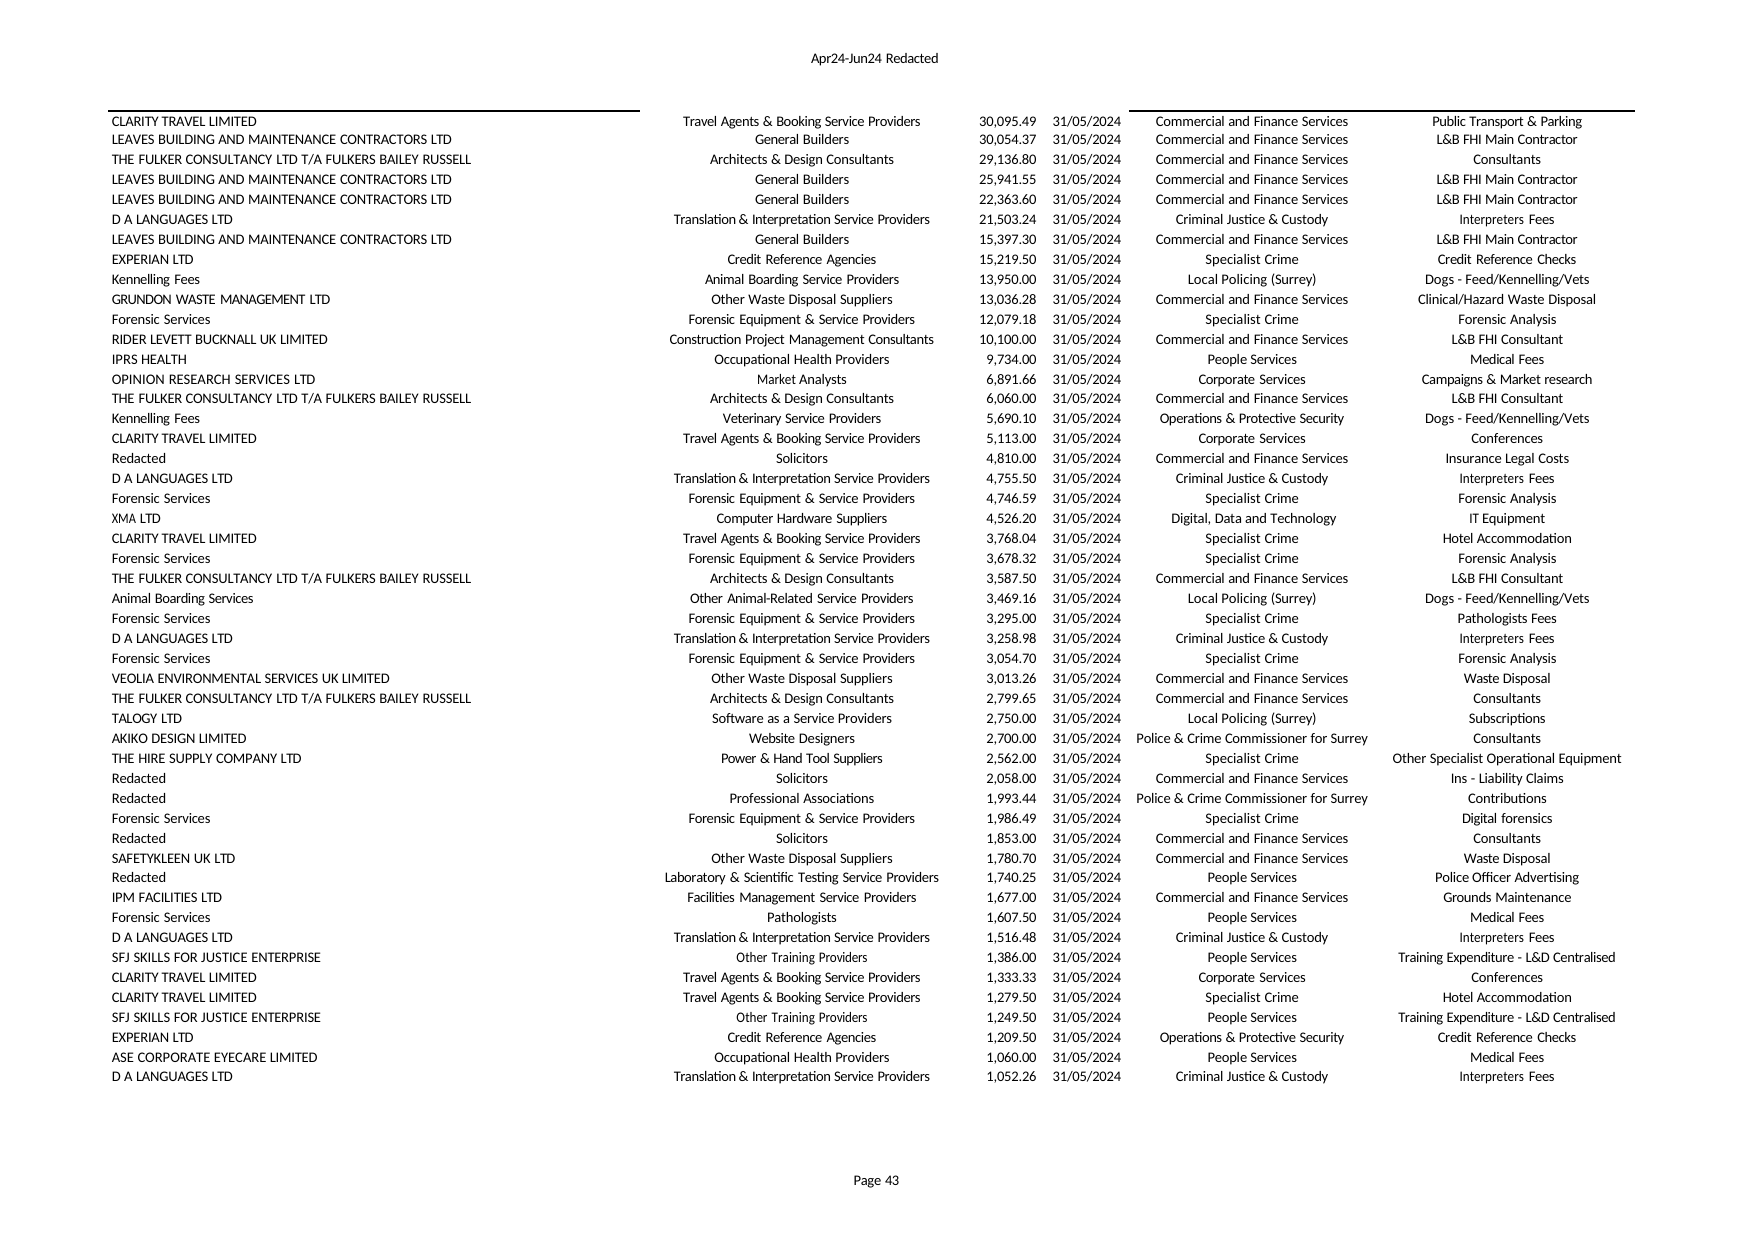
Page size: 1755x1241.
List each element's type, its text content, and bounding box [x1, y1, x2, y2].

table_cell Forensic Analysis [1376, 649, 1635, 669]
table_cell Forensic Services [108, 908, 640, 928]
table_cell LEAVES BUILDING AND MAINTENANCE CONTRACTORS LTD [108, 190, 640, 210]
table_cell People Services [1129, 948, 1376, 968]
table_cell 1,607.50 [957, 908, 1041, 928]
table_cell 22,363.60 [957, 190, 1041, 210]
table_cell D A LANGUAGES LTD [108, 629, 640, 649]
table_cell Specialist Crime [1129, 988, 1376, 1008]
table_cell Other Waste Disposal Suppliers [640, 849, 957, 868]
table_cell L&B FHI Consultant [1376, 390, 1635, 409]
table_cell Translation & Interpretation Service Providers [640, 928, 957, 948]
table_cell Digital, Data and Technology [1129, 509, 1376, 529]
table_cell Consultants [1376, 829, 1635, 848]
table_cell 5,690.10 [957, 410, 1041, 429]
table_cell 9,734.00 [957, 350, 1041, 369]
table_cell Other Training Providers [640, 1008, 957, 1028]
table_cell Commercial and Finance Services [1129, 829, 1376, 848]
table_cell Interpreters Fees [1376, 469, 1635, 489]
table_cell General Builders [640, 130, 957, 150]
table_cell 1,516.48 [957, 928, 1041, 948]
table_cell 4,746.59 [957, 489, 1041, 509]
table_cell 31/05/2024 [1041, 450, 1129, 469]
table_cell 3,054.70 [957, 649, 1041, 669]
table_cell 29,136.80 [957, 150, 1041, 170]
table_cell Local Policing (Surrey) [1129, 270, 1376, 290]
table_cell 31/05/2024 [1041, 130, 1129, 150]
table_cell 4,810.00 [957, 450, 1041, 469]
table_cell Criminal Justice & Custody [1129, 928, 1376, 948]
table_cell 31/05/2024 [1041, 549, 1129, 569]
table_cell People Services [1129, 350, 1376, 369]
table_cell Construction Project Management Consultants [640, 330, 957, 349]
table_cell Forensic Services [108, 310, 640, 330]
table_cell Credit Reference Agencies [640, 1028, 957, 1048]
table_cell Commercial and Finance Services [1129, 849, 1376, 868]
table_cell 31/05/2024 [1041, 729, 1129, 749]
table_cell Market Analysts [640, 370, 957, 389]
table_cell People Services [1129, 1008, 1376, 1028]
table_cell Criminal Justice & Custody [1129, 629, 1376, 649]
table_cell Operations & Protective Security [1129, 410, 1376, 429]
table_cell Commercial and Finance Services [1129, 290, 1376, 310]
table_cell 15,397.30 [957, 230, 1041, 250]
table_cell RIDER LEVETT BUCKNALL UK LIMITED [108, 330, 640, 349]
table_cell Subscriptions [1376, 709, 1635, 729]
table_cell Commercial and Finance Services [1129, 230, 1376, 250]
table_cell XMA LTD [108, 509, 640, 529]
table_cell Medical Fees [1376, 350, 1635, 369]
table_cell 4,755.50 [957, 469, 1041, 489]
table_cell Forensic Services [108, 809, 640, 829]
table_cell 31/05/2024 [1041, 489, 1129, 509]
table_cell Grounds Maintenance [1376, 889, 1635, 908]
table_cell Specialist Crime [1129, 749, 1376, 769]
table_cell L&B FHI Consultant [1376, 569, 1635, 589]
table_cell 31/05/2024 [1041, 410, 1129, 429]
table_cell Public Transport & Parking [1376, 112, 1635, 130]
table_cell Commercial and Finance Services [1129, 689, 1376, 709]
table_cell 5,113.00 [957, 430, 1041, 449]
table_cell Website Designers [640, 729, 957, 749]
table_cell Training Expenditure - L&D Centralised [1376, 948, 1635, 968]
table_cell Ins - Liability Claims [1376, 769, 1635, 789]
table_cell 31/05/2024 [1041, 928, 1129, 948]
table_cell Medical Fees [1376, 908, 1635, 928]
table_cell Commercial and Finance Services [1129, 190, 1376, 210]
table_cell Local Policing (Surrey) [1129, 589, 1376, 609]
table_cell 31/05/2024 [1041, 1068, 1129, 1087]
table_cell CLARITY TRAVEL LIMITED [108, 430, 640, 449]
table_cell Translation & Interpretation Service Providers [640, 1068, 957, 1087]
table_cell Hotel Accommodation [1376, 529, 1635, 549]
table_cell Corporate Services [1129, 370, 1376, 389]
table_cell Computer Hardware Suppliers [640, 509, 957, 529]
table_cell Occupational Health Providers [640, 350, 957, 369]
table_cell 31/05/2024 [1041, 310, 1129, 330]
table_cell LEAVES BUILDING AND MAINTENANCE CONTRACTORS LTD [108, 170, 640, 190]
table_cell Travel Agents & Booking Service Providers [640, 529, 957, 549]
table_cell 1,279.50 [957, 988, 1041, 1008]
table_cell People Services [1129, 1048, 1376, 1068]
table_cell D A LANGUAGES LTD [108, 928, 640, 948]
table_cell Solicitors [640, 769, 957, 789]
table_cell Forensic Services [108, 549, 640, 569]
table_cell Credit Reference Agencies [640, 250, 957, 270]
table_cell Kennelling Fees [108, 410, 640, 429]
table_cell Commercial and Finance Services [1129, 669, 1376, 689]
table_cell People Services [1129, 869, 1376, 888]
table_cell Architects & Design Consultants [640, 569, 957, 589]
table_cell Commercial and Finance Services [1129, 170, 1376, 190]
table_cell Corporate Services [1129, 430, 1376, 449]
table_cell Forensic Analysis [1376, 489, 1635, 509]
table_cell 31/05/2024 [1041, 809, 1129, 829]
table_cell 12,079.18 [957, 310, 1041, 330]
table_cell Travel Agents & Booking Service Providers [640, 110, 957, 130]
table_cell Specialist Crime [1129, 250, 1376, 270]
table_cell 31/05/2024 [1041, 469, 1129, 489]
table_cell Commercial and Finance Services [1129, 130, 1376, 150]
table_cell Conferences [1376, 430, 1635, 449]
table_cell 31/05/2024 [1041, 1028, 1129, 1048]
table_cell 3,469.16 [957, 589, 1041, 609]
table_cell Laboratory & Scientific Testing Service Providers [640, 869, 957, 888]
table_cell General Builders [640, 230, 957, 250]
table_cell Hotel Accommodation [1376, 988, 1635, 1008]
table_cell Police & Crime Commissioner for Surrey [1129, 789, 1376, 809]
table_cell Forensic Services [108, 609, 640, 629]
table_cell Police Officer Advertising [1376, 869, 1635, 888]
table_cell 31/05/2024 [1041, 749, 1129, 769]
table_cell Architects & Design Consultants [640, 689, 957, 709]
table_cell 1,386.00 [957, 948, 1041, 968]
table_cell Architects & Design Consultants [640, 150, 957, 170]
table_cell THE HIRE SUPPLY COMPANY LTD [108, 749, 640, 769]
table_cell Dogs - Feed/Kennelling/Vets [1376, 410, 1635, 429]
table_cell Veterinary Service Providers [640, 410, 957, 429]
table_cell AKIKO DESIGN LIMITED [108, 729, 640, 749]
table_cell Criminal Justice & Custody [1129, 1068, 1376, 1087]
table_cell Translation & Interpretation Service Providers [640, 629, 957, 649]
table_cell Forensic Analysis [1376, 549, 1635, 569]
table_cell 3,295.00 [957, 609, 1041, 629]
table_cell Solicitors [640, 450, 957, 469]
table_cell L&B FHI Main Contractor [1376, 230, 1635, 250]
table_cell 31/05/2024 [1041, 230, 1129, 250]
table_cell ASE CORPORATE EYECARE LIMITED [108, 1048, 640, 1068]
table_cell Commercial and Finance Services [1129, 112, 1376, 130]
table_cell 2,700.00 [957, 729, 1041, 749]
table_cell IPM FACILITIES LTD [108, 889, 640, 908]
table_cell 31/05/2024 [1041, 849, 1129, 868]
table_cell 31/05/2024 [1041, 150, 1129, 170]
table_cell Other Animal-Related Service Providers [640, 589, 957, 609]
table_cell Specialist Crime [1129, 649, 1376, 669]
table_cell Commercial and Finance Services [1129, 150, 1376, 170]
table_cell Specialist Crime [1129, 529, 1376, 549]
table_cell 1,740.25 [957, 869, 1041, 888]
table_cell L&B FHI Main Contractor [1376, 190, 1635, 210]
table_cell 6,891.66 [957, 370, 1041, 389]
table_cell 31/05/2024 [1041, 390, 1129, 409]
table_cell 1,780.70 [957, 849, 1041, 868]
table_cell 31/05/2024 [1041, 769, 1129, 789]
table_cell 31/05/2024 [1041, 889, 1129, 908]
table_cell Credit Reference Checks [1376, 250, 1635, 270]
table_cell SFJ SKILLS FOR JUSTICE ENTERPRISE [108, 1008, 640, 1028]
table_cell 3,013.26 [957, 669, 1041, 689]
table_cell Other Waste Disposal Suppliers [640, 290, 957, 310]
table_cell Conferences [1376, 968, 1635, 988]
table_cell Waste Disposal [1376, 669, 1635, 689]
table_cell 31/05/2024 [1041, 210, 1129, 230]
table_cell 31/05/2024 [1041, 330, 1129, 349]
table_cell Architects & Design Consultants [640, 390, 957, 409]
table_cell Forensic Equipment & Service Providers [640, 809, 957, 829]
table_cell 31/05/2024 [1041, 250, 1129, 270]
table_cell SAFETYKLEEN UK LTD [108, 849, 640, 868]
table_cell 6,060.00 [957, 390, 1041, 409]
table_cell Translation & Interpretation Service Providers [640, 210, 957, 230]
table_cell Criminal Justice & Custody [1129, 210, 1376, 230]
table_cell 31/05/2024 [1041, 589, 1129, 609]
table_cell People Services [1129, 908, 1376, 928]
table_cell 31/05/2024 [1041, 350, 1129, 369]
table_cell 3,678.32 [957, 549, 1041, 569]
table_cell Training Expenditure - L&D Centralised [1376, 1008, 1635, 1028]
table_cell IPRS HEALTH [108, 350, 640, 369]
table_cell Other Specialist Operational Equipment [1376, 749, 1635, 769]
table_cell 1,060.00 [957, 1048, 1041, 1068]
table_cell L&B FHI Consultant [1376, 330, 1635, 349]
table_cell Forensic Services [108, 649, 640, 669]
table_cell D A LANGUAGES LTD [108, 469, 640, 489]
table_cell Redacted [108, 829, 640, 848]
table_cell 1,853.00 [957, 829, 1041, 848]
table_cell 2,562.00 [957, 749, 1041, 769]
table_cell 31/05/2024 [1041, 669, 1129, 689]
table_cell Consultants [1376, 729, 1635, 749]
table_cell Dogs - Feed/Kennelling/Vets [1376, 270, 1635, 290]
table_cell 31/05/2024 [1041, 908, 1129, 928]
table_cell Professional Associations [640, 789, 957, 809]
table_cell Forensic Equipment & Service Providers [640, 649, 957, 669]
table_cell Dogs - Feed/Kennelling/Vets [1376, 589, 1635, 609]
table_cell GRUNDON WASTE MANAGEMENT LTD [108, 290, 640, 310]
table_cell Redacted [108, 769, 640, 789]
table_cell Software as a Service Providers [640, 709, 957, 729]
table_cell CLARITY TRAVEL LIMITED [108, 529, 640, 549]
table_cell 31/05/2024 [1041, 110, 1129, 130]
table_cell Forensic Equipment & Service Providers [640, 549, 957, 569]
table_cell 31/05/2024 [1041, 509, 1129, 529]
table_cell 13,950.00 [957, 270, 1041, 290]
table_cell Waste Disposal [1376, 849, 1635, 868]
table_cell THE FULKER CONSULTANCY LTD T/A FULKERS BAILEY RUSSELL [108, 390, 640, 409]
table_cell Specialist Crime [1129, 489, 1376, 509]
table_cell CLARITY TRAVEL LIMITED [108, 988, 640, 1008]
table_cell TALOGY LTD [108, 709, 640, 729]
table_cell 31/05/2024 [1041, 829, 1129, 848]
table_cell Interpreters Fees [1376, 210, 1635, 230]
table_cell Facilities Management Service Providers [640, 889, 957, 908]
table_cell 31/05/2024 [1041, 869, 1129, 888]
table_cell 31/05/2024 [1041, 709, 1129, 729]
table_cell VEOLIA ENVIRONMENTAL SERVICES UK LIMITED [108, 669, 640, 689]
table_cell 31/05/2024 [1041, 789, 1129, 809]
table_cell 31/05/2024 [1041, 569, 1129, 589]
table_cell 31/05/2024 [1041, 948, 1129, 968]
table_cell 1,993.44 [957, 789, 1041, 809]
table_cell Commercial and Finance Services [1129, 889, 1376, 908]
table_cell 31/05/2024 [1041, 1048, 1129, 1068]
table_cell Commercial and Finance Services [1129, 569, 1376, 589]
table_cell THE FULKER CONSULTANCY LTD T/A FULKERS BAILEY RUSSELL [108, 689, 640, 709]
table_cell 13,036.28 [957, 290, 1041, 310]
table_cell IT Equipment [1376, 509, 1635, 529]
table_cell 30,095.49 [957, 110, 1041, 130]
table_cell Clinical/Hazard Waste Disposal [1376, 290, 1635, 310]
table_cell Specialist Crime [1129, 809, 1376, 829]
table_cell 1,333.33 [957, 968, 1041, 988]
table_cell 31/05/2024 [1041, 609, 1129, 629]
table_cell LEAVES BUILDING AND MAINTENANCE CONTRACTORS LTD [108, 230, 640, 250]
table_cell Interpreters Fees [1376, 629, 1635, 649]
table_cell Commercial and Finance Services [1129, 450, 1376, 469]
table_cell 31/05/2024 [1041, 649, 1129, 669]
table_cell 3,768.04 [957, 529, 1041, 549]
table_cell 31/05/2024 [1041, 170, 1129, 190]
table_cell D A LANGUAGES LTD [108, 1068, 640, 1087]
table_cell Credit Reference Checks [1376, 1028, 1635, 1048]
table_cell EXPERIAN LTD [108, 250, 640, 270]
table_cell 31/05/2024 [1041, 689, 1129, 709]
table_cell 1,052.26 [957, 1068, 1041, 1087]
table_cell 2,058.00 [957, 769, 1041, 789]
table_cell 2,750.00 [957, 709, 1041, 729]
table_cell 25,941.55 [957, 170, 1041, 190]
table_cell 31/05/2024 [1041, 270, 1129, 290]
table_cell Commercial and Finance Services [1129, 330, 1376, 349]
table_cell OPINION RESEARCH SERVICES LTD [108, 370, 640, 389]
table_cell Forensic Equipment & Service Providers [640, 310, 957, 330]
table_cell Solicitors [640, 829, 957, 848]
table_cell Medical Fees [1376, 1048, 1635, 1068]
table_cell 21,503.24 [957, 210, 1041, 230]
table_cell Other Waste Disposal Suppliers [640, 669, 957, 689]
table_cell Insurance Legal Costs [1376, 450, 1635, 469]
table_cell Consultants [1376, 150, 1635, 170]
table_cell Redacted [108, 789, 640, 809]
table_cell Travel Agents & Booking Service Providers [640, 968, 957, 988]
table_cell 1,677.00 [957, 889, 1041, 908]
table_cell Animal Boarding Service Providers [640, 270, 957, 290]
table_cell Digital forensics [1376, 809, 1635, 829]
table_cell CLARITY TRAVEL LIMITED [108, 968, 640, 988]
table_cell Specialist Crime [1129, 609, 1376, 629]
table_cell General Builders [640, 190, 957, 210]
table_cell Police & Crime Commissioner for Surrey [1129, 729, 1376, 749]
table_cell 30,054.37 [957, 130, 1041, 150]
table_cell Kennelling Fees [108, 270, 640, 290]
table_cell Criminal Justice & Custody [1129, 469, 1376, 489]
table_cell 3,587.50 [957, 569, 1041, 589]
table_cell L&B FHI Main Contractor [1376, 130, 1635, 150]
table_cell 31/05/2024 [1041, 968, 1129, 988]
table_cell Forensic Services [108, 489, 640, 509]
table_cell Specialist Crime [1129, 310, 1376, 330]
table_cell 31/05/2024 [1041, 370, 1129, 389]
table_cell 10,100.00 [957, 330, 1041, 349]
table_cell 1,986.49 [957, 809, 1041, 829]
table_cell Interpreters Fees [1376, 1068, 1635, 1087]
table_cell Commercial and Finance Services [1129, 769, 1376, 789]
table_cell Power & Hand Tool Suppliers [640, 749, 957, 769]
table_cell Consultants [1376, 689, 1635, 709]
table_cell Travel Agents & Booking Service Providers [640, 430, 957, 449]
table_cell General Builders [640, 170, 957, 190]
table_cell Occupational Health Providers [640, 1048, 957, 1068]
table_cell 31/05/2024 [1041, 1008, 1129, 1028]
table_cell Redacted [108, 869, 640, 888]
table_cell D A LANGUAGES LTD [108, 210, 640, 230]
table_cell L&B FHI Main Contractor [1376, 170, 1635, 190]
table_cell Other Training Providers [640, 948, 957, 968]
table_cell LEAVES BUILDING AND MAINTENANCE CONTRACTORS LTD [108, 130, 640, 150]
table_cell Pathologists Fees [1376, 609, 1635, 629]
table_cell Interpreters Fees [1376, 928, 1635, 948]
table_cell 3,258.98 [957, 629, 1041, 649]
table_cell Animal Boarding Services [108, 589, 640, 609]
table_cell 4,526.20 [957, 509, 1041, 529]
table_cell Travel Agents & Booking Service Providers [640, 988, 957, 1008]
table_cell Forensic Equipment & Service Providers [640, 489, 957, 509]
table_cell 1,249.50 [957, 1008, 1041, 1028]
table_cell Pathologists [640, 908, 957, 928]
table_cell Contributions [1376, 789, 1635, 809]
table_cell Forensic Equipment & Service Providers [640, 609, 957, 629]
table_cell Operations & Protective Security [1129, 1028, 1376, 1048]
table_cell Campaigns & Market research [1376, 370, 1635, 389]
table_cell Forensic Analysis [1376, 310, 1635, 330]
table_cell THE FULKER CONSULTANCY LTD T/A FULKERS BAILEY RUSSELL [108, 569, 640, 589]
table_cell 31/05/2024 [1041, 629, 1129, 649]
table_cell THE FULKER CONSULTANCY LTD T/A FULKERS BAILEY RUSSELL [108, 150, 640, 170]
table_cell Specialist Crime [1129, 549, 1376, 569]
table_cell Corporate Services [1129, 968, 1376, 988]
table_cell Translation & Interpretation Service Providers [640, 469, 957, 489]
table_cell 31/05/2024 [1041, 988, 1129, 1008]
table_cell EXPERIAN LTD [108, 1028, 640, 1048]
table_cell SFJ SKILLS FOR JUSTICE ENTERPRISE [108, 948, 640, 968]
table_cell 31/05/2024 [1041, 430, 1129, 449]
table_cell Local Policing (Surrey) [1129, 709, 1376, 729]
table_cell 15,219.50 [957, 250, 1041, 270]
table_cell Commercial and Finance Services [1129, 390, 1376, 409]
table_cell 1,209.50 [957, 1028, 1041, 1048]
table_cell 31/05/2024 [1041, 529, 1129, 549]
table_cell 31/05/2024 [1041, 190, 1129, 210]
table_cell 2,799.65 [957, 689, 1041, 709]
table_cell 31/05/2024 [1041, 290, 1129, 310]
table_cell Redacted [108, 450, 640, 469]
table_cell CLARITY TRAVEL LIMITED [108, 112, 640, 130]
